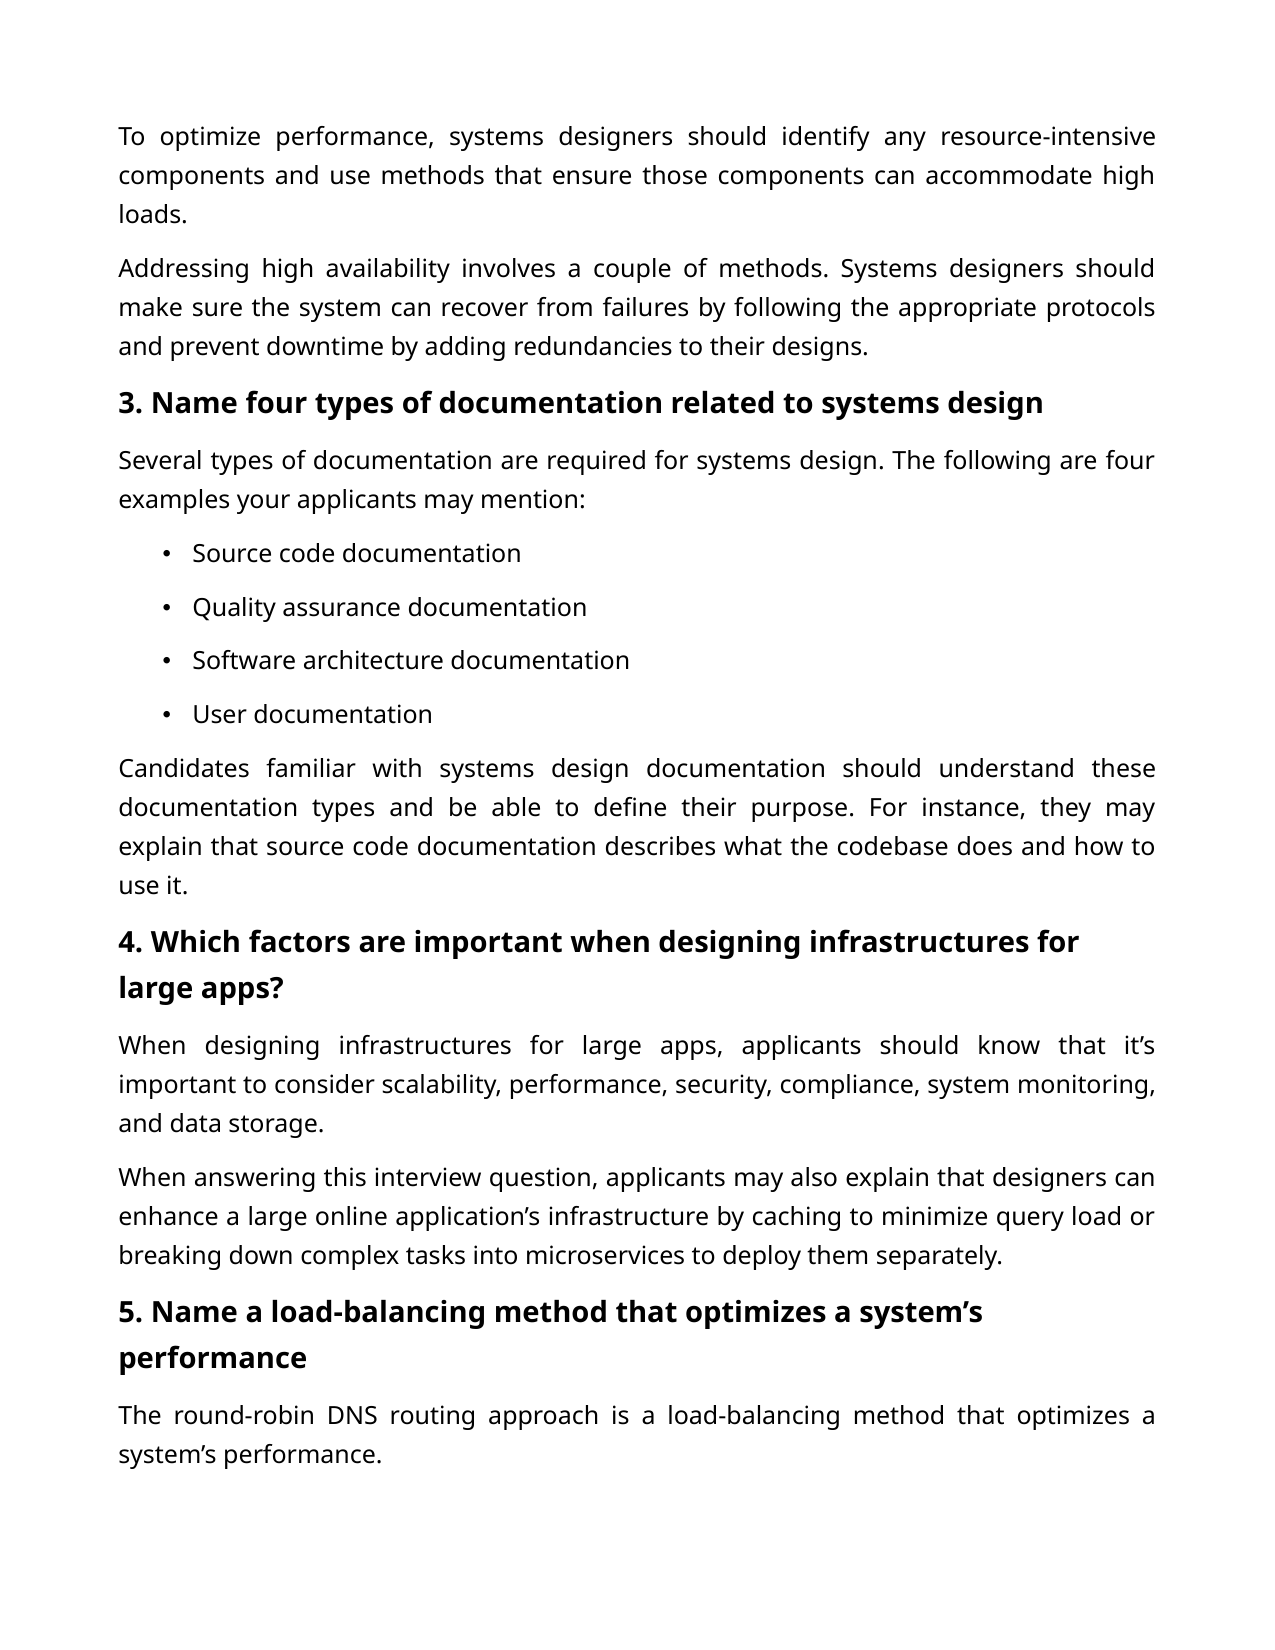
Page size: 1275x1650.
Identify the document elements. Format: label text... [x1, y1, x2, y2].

list Quality assurance documentation [162, 589, 1157, 623]
text Addressing high availability involves a couple of methods. Systems designers should make sure the system can recover from failures by following the appropriate protocols and prevent downtime by adding redundancies to their designs. [118, 250, 1157, 363]
text When answering this interview question, applicants may also explain that designers can enhance a large online application’s infrastructure by caching to minimize query load or breaking down complex tasks into microservices to deploy them separately. [118, 1159, 1157, 1272]
text When designing infrastructures for large apps, applicants should know that it’s important to consider scalability, performance, security, compliance, system monitoring, and data storage. [118, 1027, 1157, 1140]
subtitle 4. Which factors are important when designing infrastructures for large apps? [118, 922, 1157, 1007]
subtitle 5. Name a load-balancing method that optimizes a system’s performance [118, 1292, 1157, 1377]
text The round-robin DNS routing approach is a load-balancing method that optimizes a system’s performance. [118, 1397, 1157, 1471]
list Software architecture documentation [162, 643, 1157, 677]
subtitle 3. Name four types of documentation related to systems design [118, 382, 1157, 422]
text Several types of documentation are required for systems design. The following are four examples your applicants may mention: [118, 442, 1157, 516]
list Source code documentation [162, 535, 1157, 569]
text To optimize performance, systems designers should identify any resource-intensive components and use methods that ensure those components can accommodate high loads. [118, 118, 1157, 231]
text Candidates familiar with systems design documentation should understand these documentation types and be able to define their purpose. For instance, they may explain that source code documentation describes what the codebase does and how to use it. [118, 750, 1157, 902]
list User documentation [162, 697, 1157, 731]
